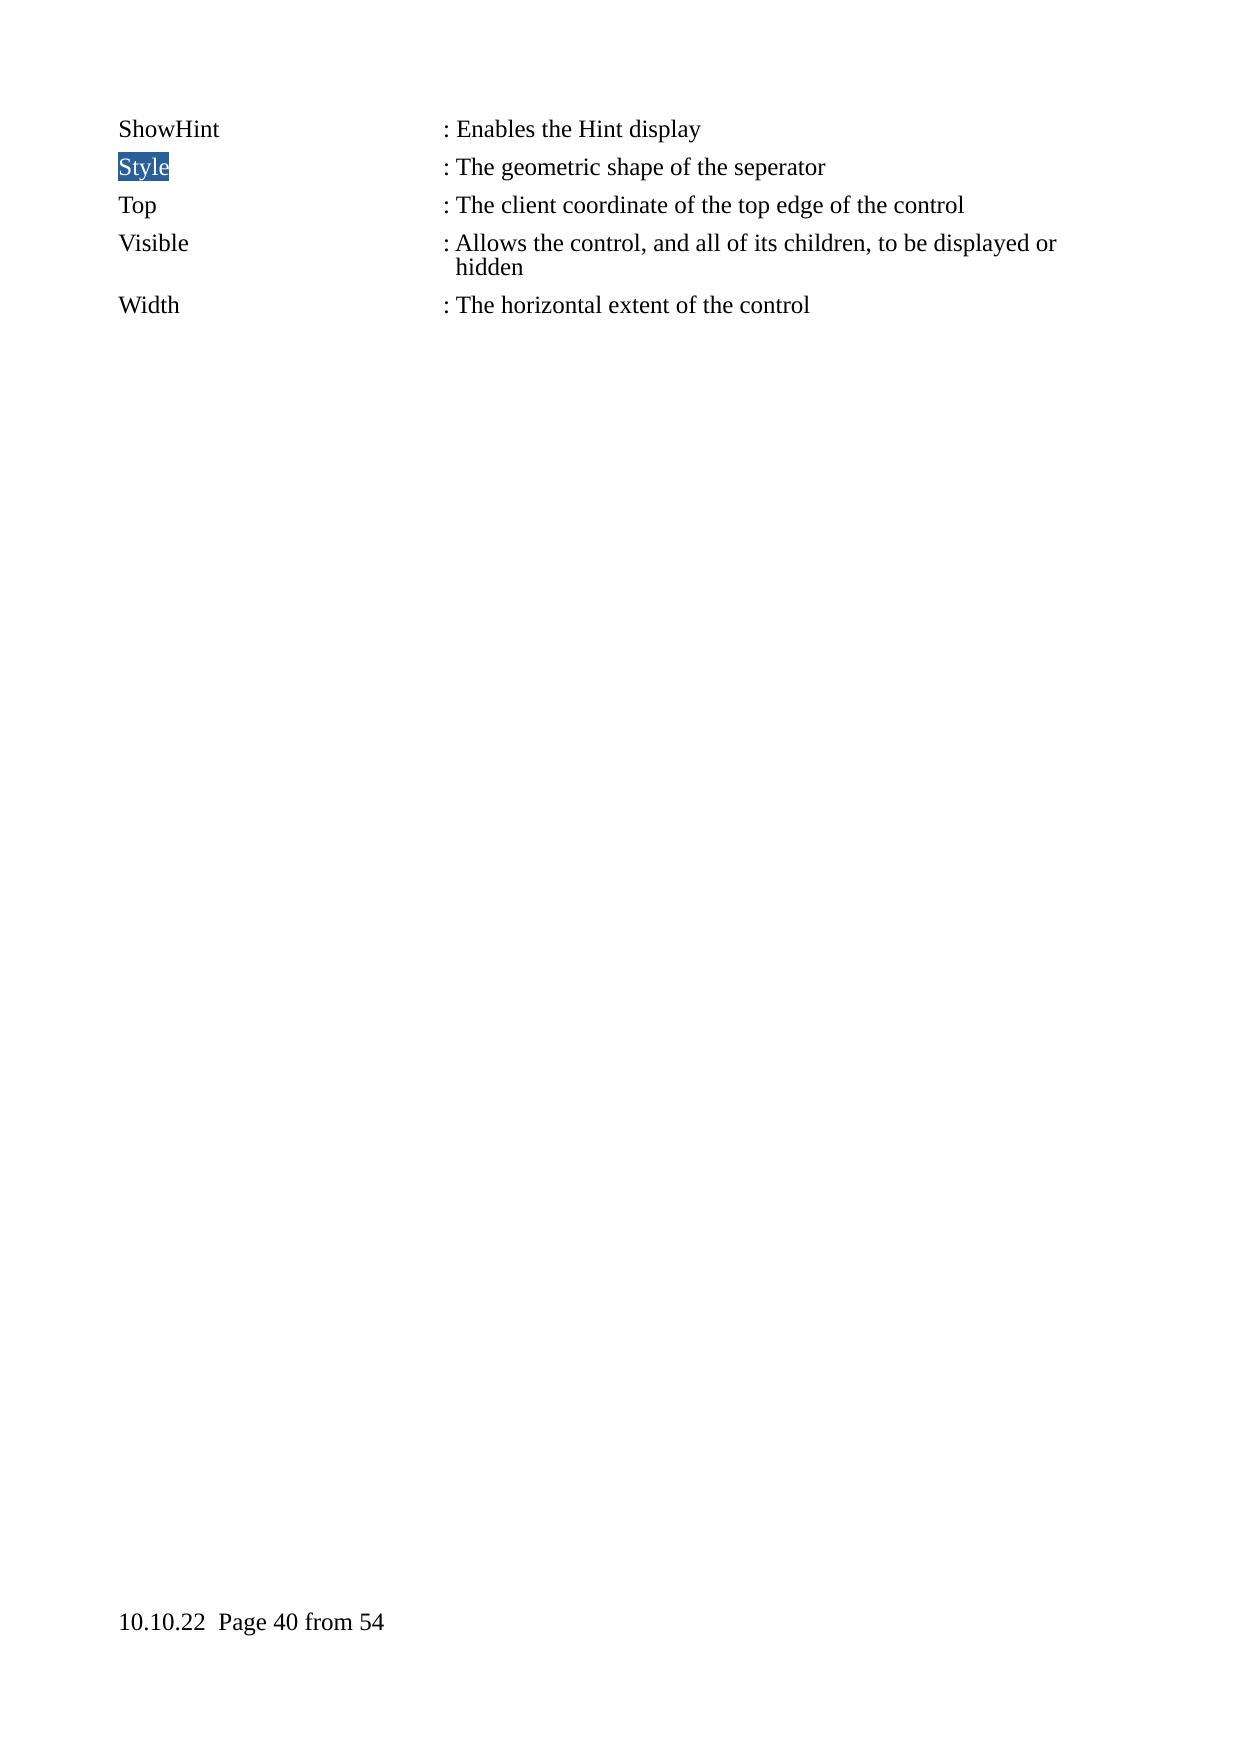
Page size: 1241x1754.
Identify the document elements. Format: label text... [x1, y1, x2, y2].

text Top : The client coordinate of the top edge of the control [118, 194, 1122, 218]
text Visible : Allows the control, and all of its children, to be displayed or hidden [118, 233, 1122, 280]
text Width : The horizontal extent of the control [118, 295, 1122, 318]
text Style : The geometric shape of the seperator [118, 156, 1122, 180]
text ShowHint : Enables the Hint display [118, 118, 1122, 142]
